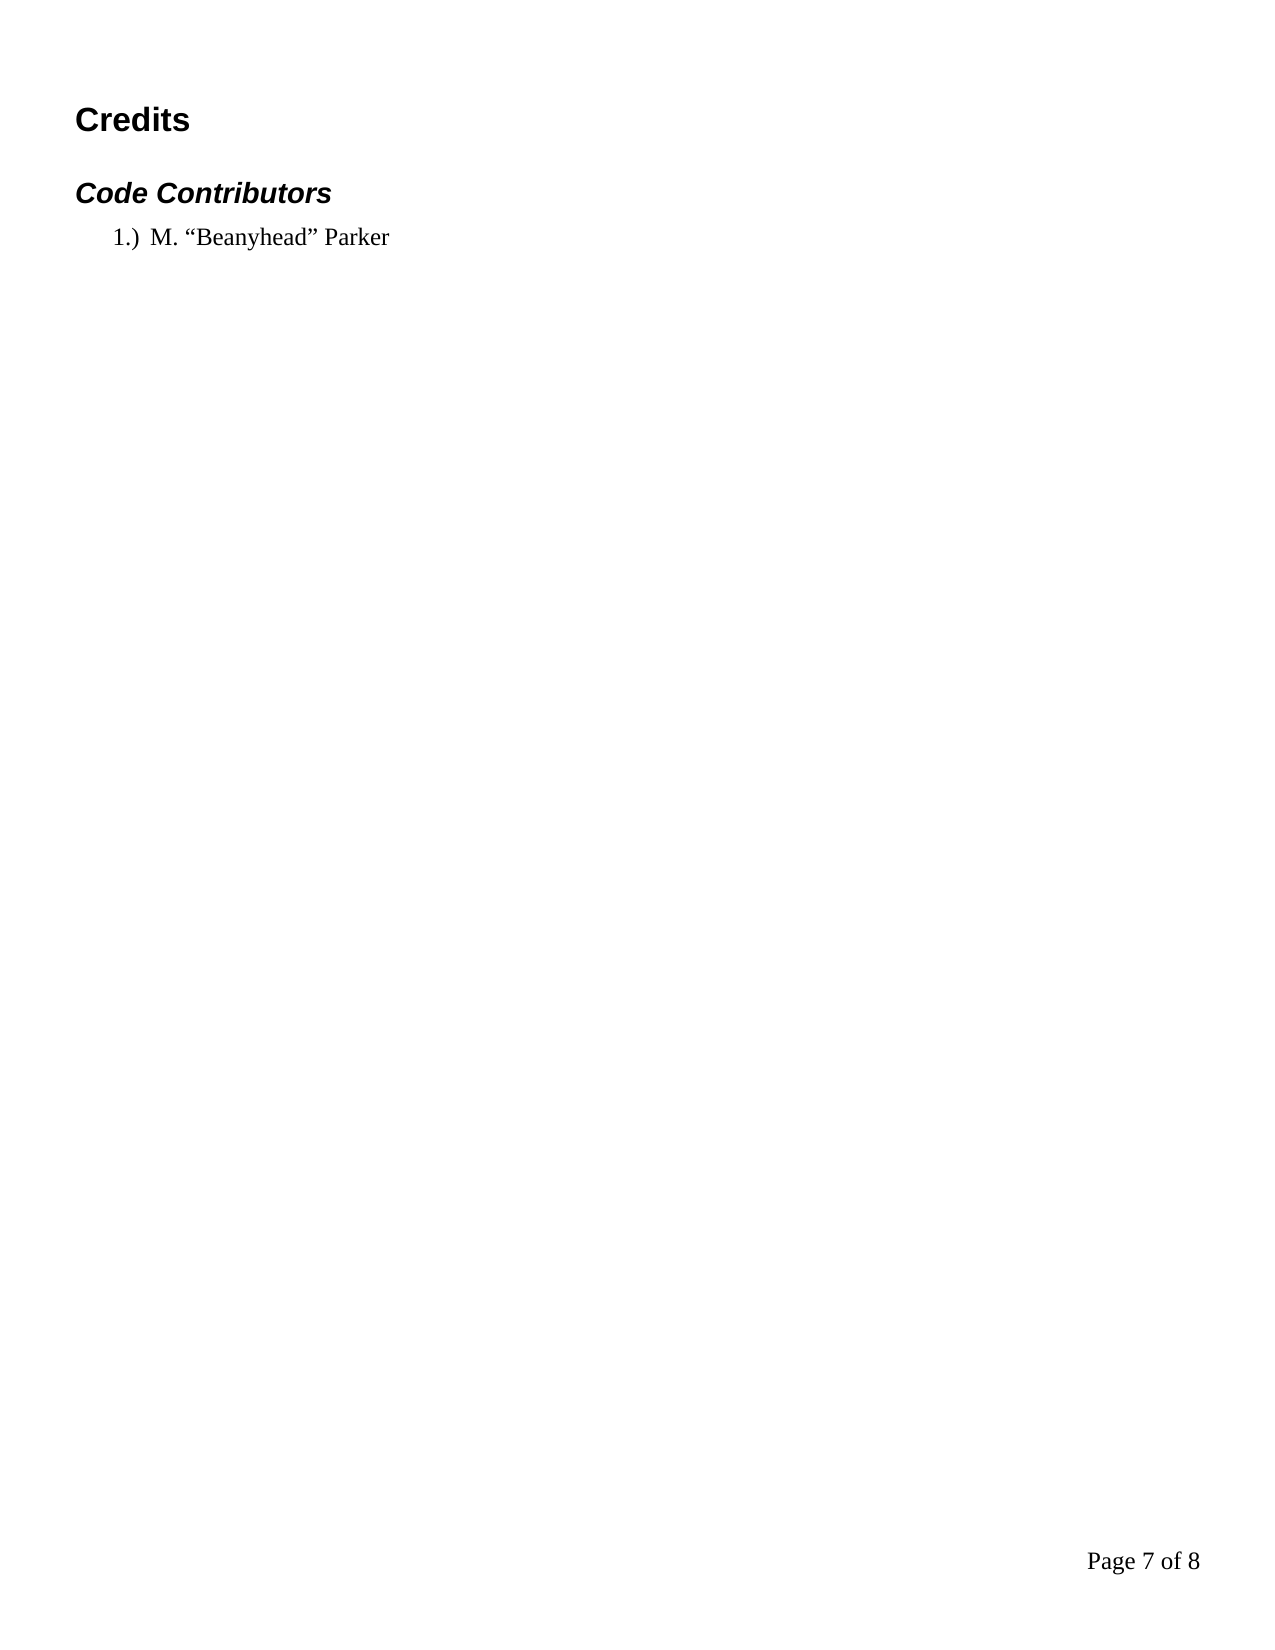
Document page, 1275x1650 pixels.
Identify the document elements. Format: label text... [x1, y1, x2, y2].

subtitle Credits [75, 100, 1200, 139]
subtitle Code Contributors [75, 176, 1200, 210]
list M. “Beanyhead” Parker [112, 222, 1200, 251]
